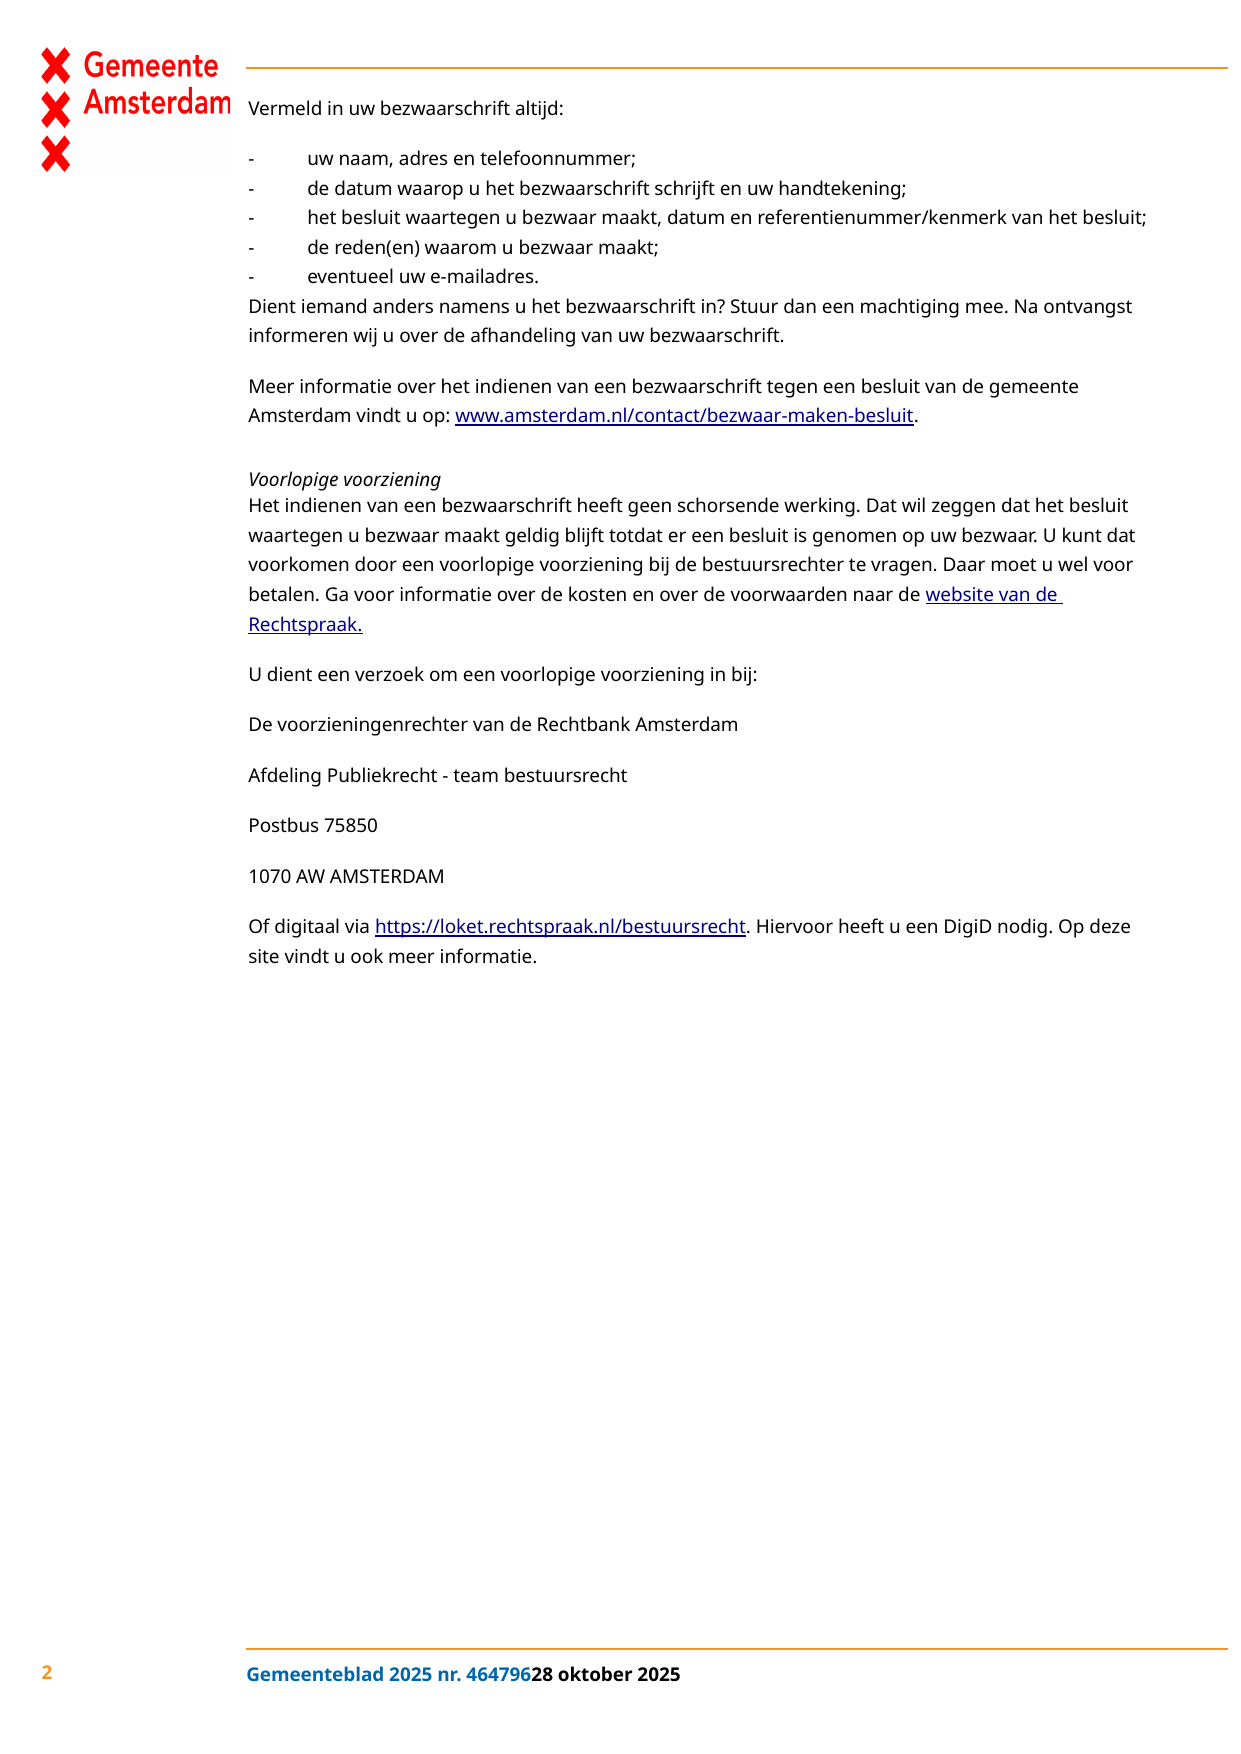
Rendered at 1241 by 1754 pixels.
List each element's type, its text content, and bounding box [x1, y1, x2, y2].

text Het indienen van een bezwaarschrift heeft geen schorsende werking. Dat wil zeggen dat het besluit waartegen u bezwaar maakt geldig blijft totdat er een besluit is genomen op uw bezwaar. U kunt dat voorkomen door een voorlopige voorziening bij de bestuursrechter te vragen. Daar moet u wel voor betalen. Ga voor informatie over de kosten en over de voorwaarden naar de website van de Rechtspraak. [248, 492, 1152, 636]
text Afdeling Publiekrecht - team bestuursrecht [248, 762, 1152, 788]
text Of digitaal via https://loket.rechtspraak.nl/bestuursrecht. Hiervoor heeft u een DigiD nodig. Op deze site vindt u ook meer informatie. [248, 913, 1152, 968]
list eventueel uw e-mailadres. [248, 263, 1152, 289]
picture [41, 47, 231, 172]
text Vermeld in uw bezwaarschrift altijd: [248, 95, 1152, 121]
list de reden(en) waarom u bezwaar maakt; [248, 234, 1152, 260]
list uw naam, adres en telefoonnummer; [248, 145, 1152, 171]
text U dient een verzoek om een voorlopige voorziening in bij: [248, 661, 1152, 687]
list de datum waarop u het bezwaarschrift schrijft en uw handtekening; [248, 175, 1152, 201]
text 1070 AW AMSTERDAM [248, 863, 1152, 888]
text Dient iemand anders namens u het bezwaarschrift in? Stuur dan een machtiging mee. Na ontvangst informeren wij u over de afhandeling van uw bezwaarschrift. [248, 293, 1152, 348]
text De voorzieningenrechter van de Rechtbank Amsterdam [248, 712, 1152, 737]
text Meer informatie over het indienen van een bezwaarschrift tegen een besluit van de gemeente Amsterdam vindt u op: www.amsterdam.nl/contact/bezwaar-maken-besluit. [248, 373, 1152, 428]
text Voorlopige voorziening [248, 467, 1152, 492]
text Postbus 75850 [248, 812, 1152, 838]
list het besluit waartegen u bezwaar maakt, datum en referentienummer/kenmerk van het besluit; [248, 204, 1152, 230]
